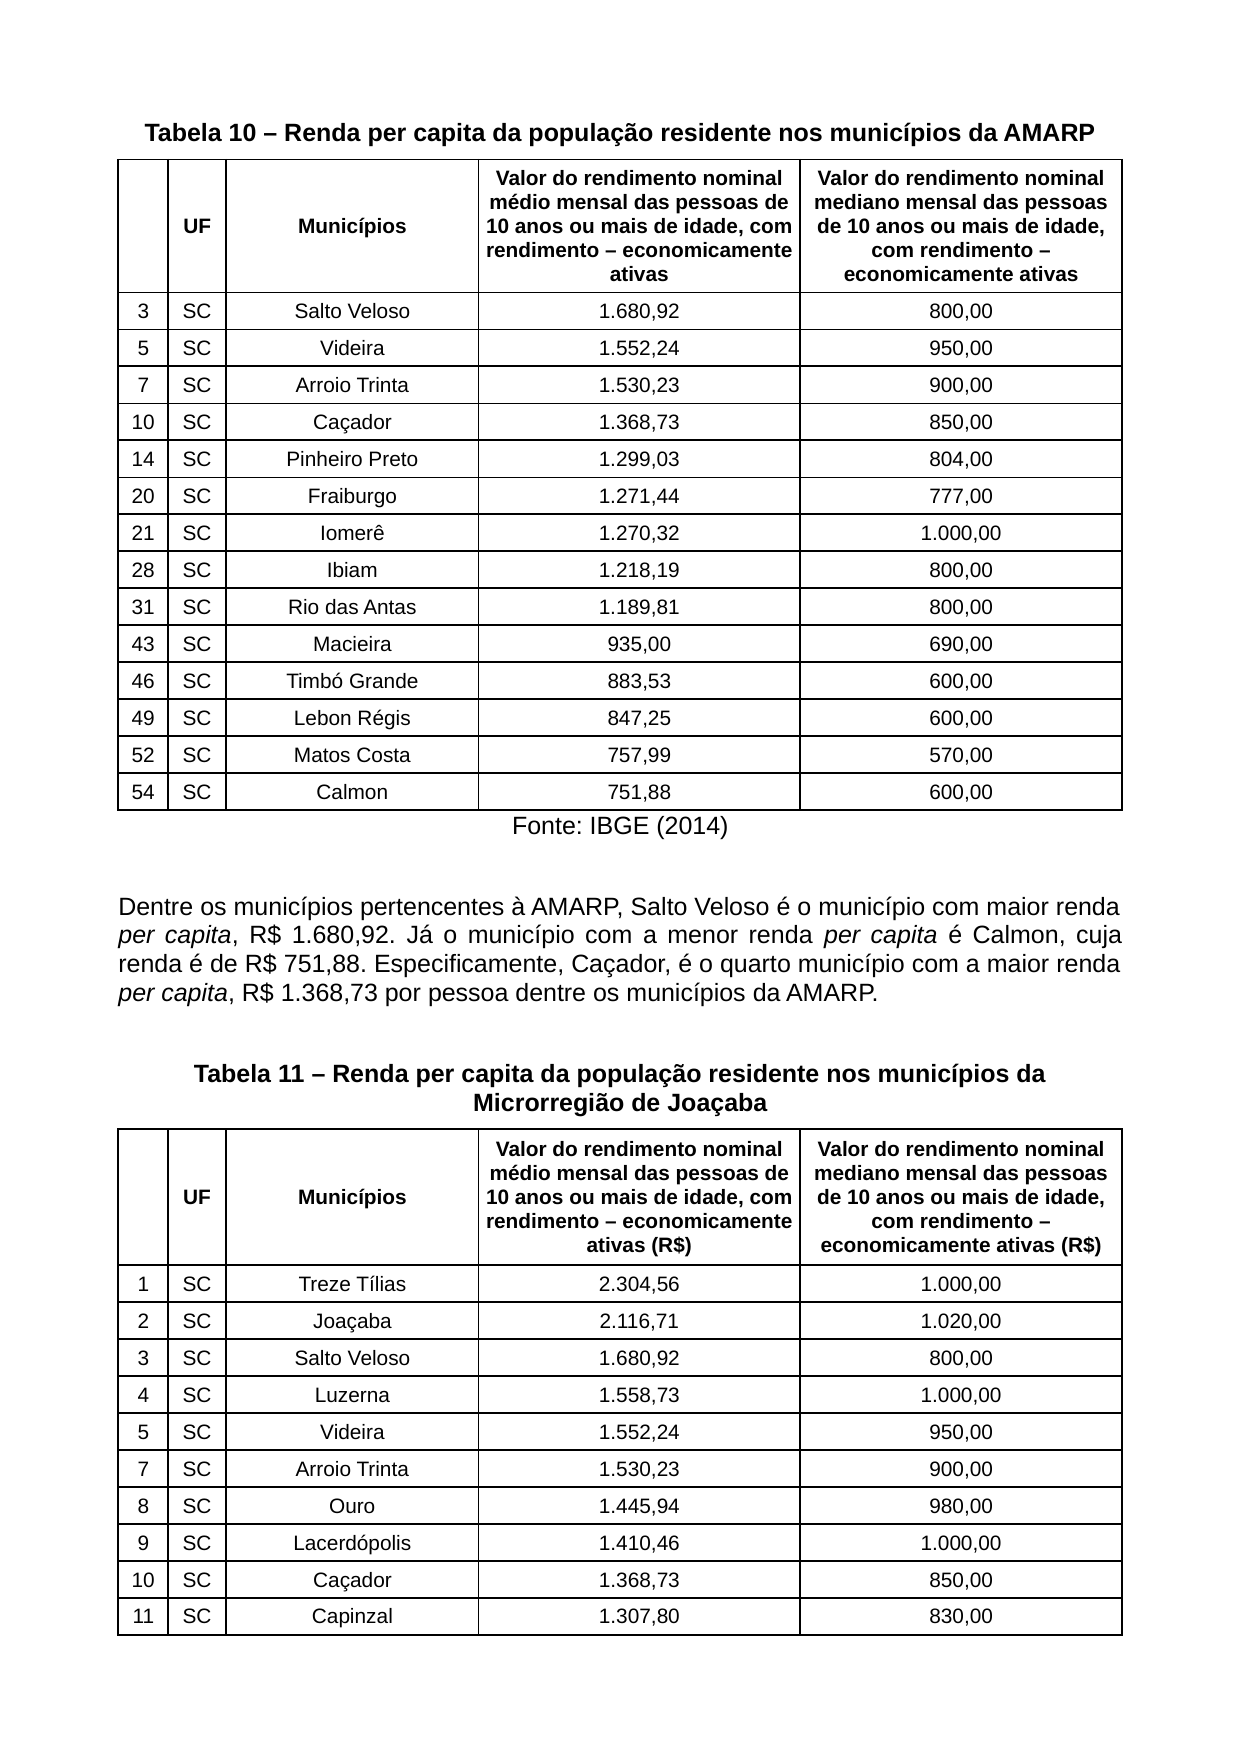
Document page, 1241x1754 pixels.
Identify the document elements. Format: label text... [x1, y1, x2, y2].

table_cell 28 [119, 552, 167, 587]
table_header Valor do rendimento nominal mediano mensal das pessoas de 10 anos ou mais de idade, com rendimento – economicamente ativas [801, 160, 1121, 291]
table_cell Calmon [227, 774, 478, 809]
table_cell 1.307,80 [479, 1599, 799, 1634]
table_cell Macieira [227, 626, 478, 661]
table_cell 1.000,00 [801, 515, 1121, 550]
table_cell SC [169, 330, 225, 365]
table_cell 950,00 [801, 330, 1121, 365]
text Tabela 10 – Renda per capita da população residente nos municípios da AMARP [118, 118, 1122, 147]
text Fonte: IBGE (2014) [118, 811, 1122, 839]
table_cell 1.000,00 [801, 1377, 1121, 1412]
table_cell 1.410,46 [479, 1525, 799, 1560]
table_header Valor do rendimento nominal médio mensal das pessoas de 10 anos ou mais de idade, com rendimento – economicamente ativas [479, 160, 799, 291]
table_cell 1.445,94 [479, 1488, 799, 1523]
table_cell 1.368,73 [479, 1562, 799, 1597]
table_cell SC [169, 663, 225, 698]
table_cell 757,99 [479, 737, 799, 772]
table_cell SC [169, 737, 225, 772]
table_cell Salto Veloso [227, 293, 478, 328]
table_cell 1.680,92 [479, 293, 799, 328]
table_cell Timbó Grande [227, 663, 478, 698]
table_cell SC [169, 478, 225, 513]
table_cell 1.000,00 [801, 1266, 1121, 1301]
table_cell SC [169, 700, 225, 735]
table_cell Luzerna [227, 1377, 478, 1412]
table_header Valor do rendimento nominal mediano mensal das pessoas de 10 anos ou mais de idade, com rendimento – economicamente ativas (R$) [801, 1130, 1121, 1264]
table_cell 4 [119, 1377, 167, 1412]
table_cell Joaçaba [227, 1303, 478, 1338]
table_cell 850,00 [801, 1562, 1121, 1597]
table_cell SC [169, 626, 225, 661]
table_cell 804,00 [801, 441, 1121, 476]
table_cell 600,00 [801, 663, 1121, 698]
table_cell 8 [119, 1488, 167, 1523]
table_cell SC [169, 441, 225, 476]
table_cell SC [169, 1414, 225, 1449]
table_cell SC [169, 1599, 225, 1634]
table_cell SC [169, 1377, 225, 1412]
table_cell 11 [119, 1599, 167, 1634]
table_cell 1.368,73 [479, 404, 799, 439]
table_cell 800,00 [801, 552, 1121, 587]
table_cell Caçador [227, 404, 478, 439]
table_cell 2.304,56 [479, 1266, 799, 1301]
table_cell 10 [119, 1562, 167, 1597]
table_cell SC [169, 367, 225, 402]
table_cell 5 [119, 330, 167, 365]
table_cell 600,00 [801, 774, 1121, 809]
table_cell 5 [119, 1414, 167, 1449]
table_cell 690,00 [801, 626, 1121, 661]
table_cell 54 [119, 774, 167, 809]
table_cell Lebon Régis [227, 700, 478, 735]
table_cell SC [169, 1562, 225, 1597]
table_cell SC [169, 1525, 225, 1560]
table_cell SC [169, 774, 225, 809]
table_cell 1.271,44 [479, 478, 799, 513]
table_cell SC [169, 1303, 225, 1338]
table_cell 800,00 [801, 589, 1121, 624]
table_cell SC [169, 1451, 225, 1486]
table_header Municípios [227, 160, 478, 291]
table_cell 7 [119, 367, 167, 402]
table_cell SC [169, 293, 225, 328]
table_cell SC [169, 552, 225, 587]
table_cell 980,00 [801, 1488, 1121, 1523]
table_cell 800,00 [801, 1340, 1121, 1375]
table_cell Caçador [227, 1562, 478, 1597]
table_cell 900,00 [801, 1451, 1121, 1486]
table_cell 1.299,03 [479, 441, 799, 476]
table_cell Ibiam [227, 552, 478, 587]
table_cell 777,00 [801, 478, 1121, 513]
table_cell Fraiburgo [227, 478, 478, 513]
table_cell Pinheiro Preto [227, 441, 478, 476]
table_cell 600,00 [801, 700, 1121, 735]
table_cell 14 [119, 441, 167, 476]
table_cell 1.189,81 [479, 589, 799, 624]
table_cell Matos Costa [227, 737, 478, 772]
table_cell Videira [227, 330, 478, 365]
table_cell 20 [119, 478, 167, 513]
table_header UF [169, 1130, 225, 1264]
table_cell 1.020,00 [801, 1303, 1121, 1338]
table_cell 52 [119, 737, 167, 772]
text Tabela 11 – Renda per capita da população residente nos municípios da Microrregião de Joaçaba [118, 1059, 1122, 1117]
table_cell Lacerdópolis [227, 1525, 478, 1560]
table_cell 800,00 [801, 293, 1121, 328]
table_cell 46 [119, 663, 167, 698]
table_cell 850,00 [801, 404, 1121, 439]
table_cell 751,88 [479, 774, 799, 809]
table_cell 7 [119, 1451, 167, 1486]
table_header Municípios [227, 1130, 478, 1264]
table_cell 1.530,23 [479, 367, 799, 402]
table_cell Videira [227, 1414, 478, 1449]
table_cell 1.558,73 [479, 1377, 799, 1412]
table_cell 830,00 [801, 1599, 1121, 1634]
table_cell SC [169, 589, 225, 624]
table_cell 883,53 [479, 663, 799, 698]
table_cell 570,00 [801, 737, 1121, 772]
table_cell Capinzal [227, 1599, 478, 1634]
table_cell 10 [119, 404, 167, 439]
table_cell 935,00 [479, 626, 799, 661]
table_cell SC [169, 404, 225, 439]
table_cell 21 [119, 515, 167, 550]
table_cell SC [169, 1340, 225, 1375]
table_cell Iomerê [227, 515, 478, 550]
table_cell 1.000,00 [801, 1525, 1121, 1560]
table_cell 31 [119, 589, 167, 624]
table_header [119, 160, 167, 291]
table_cell 1 [119, 1266, 167, 1301]
text Dentre os municípios pertencentes à AMARP, Salto Veloso é o município com maior renda per capita, R$ 1.680,92. Já o município com a menor renda per capita é Calmon, cuja renda é de R$ 751,88. Especificamente, Caçador, é o quarto município com a maior renda per capita, R$ 1.368,73 por pessoa dentre os municípios da AMARP. [118, 892, 1122, 1007]
table_cell SC [169, 515, 225, 550]
table_cell 950,00 [801, 1414, 1121, 1449]
table_cell 1.218,19 [479, 552, 799, 587]
table_cell 43 [119, 626, 167, 661]
table_cell 3 [119, 293, 167, 328]
table_cell 1.680,92 [479, 1340, 799, 1375]
table_cell 9 [119, 1525, 167, 1560]
table_cell 3 [119, 1340, 167, 1375]
table_cell 1.552,24 [479, 330, 799, 365]
table_cell Arroio Trinta [227, 1451, 478, 1486]
table_cell 1.530,23 [479, 1451, 799, 1486]
table_cell Rio das Antas [227, 589, 478, 624]
table_cell 900,00 [801, 367, 1121, 402]
table_cell 1.552,24 [479, 1414, 799, 1449]
table_header UF [169, 160, 225, 291]
table_cell 1.270,32 [479, 515, 799, 550]
table_cell 2.116,71 [479, 1303, 799, 1338]
table_cell Treze Tílias [227, 1266, 478, 1301]
table_header Valor do rendimento nominal médio mensal das pessoas de 10 anos ou mais de idade, com rendimento – economicamente ativas (R$) [479, 1130, 799, 1264]
table_cell SC [169, 1266, 225, 1301]
table_cell Ouro [227, 1488, 478, 1523]
table_cell 2 [119, 1303, 167, 1338]
table_cell 49 [119, 700, 167, 735]
table_cell Salto Veloso [227, 1340, 478, 1375]
table_cell Arroio Trinta [227, 367, 478, 402]
table_cell SC [169, 1488, 225, 1523]
table_cell 847,25 [479, 700, 799, 735]
table_header [119, 1130, 167, 1264]
